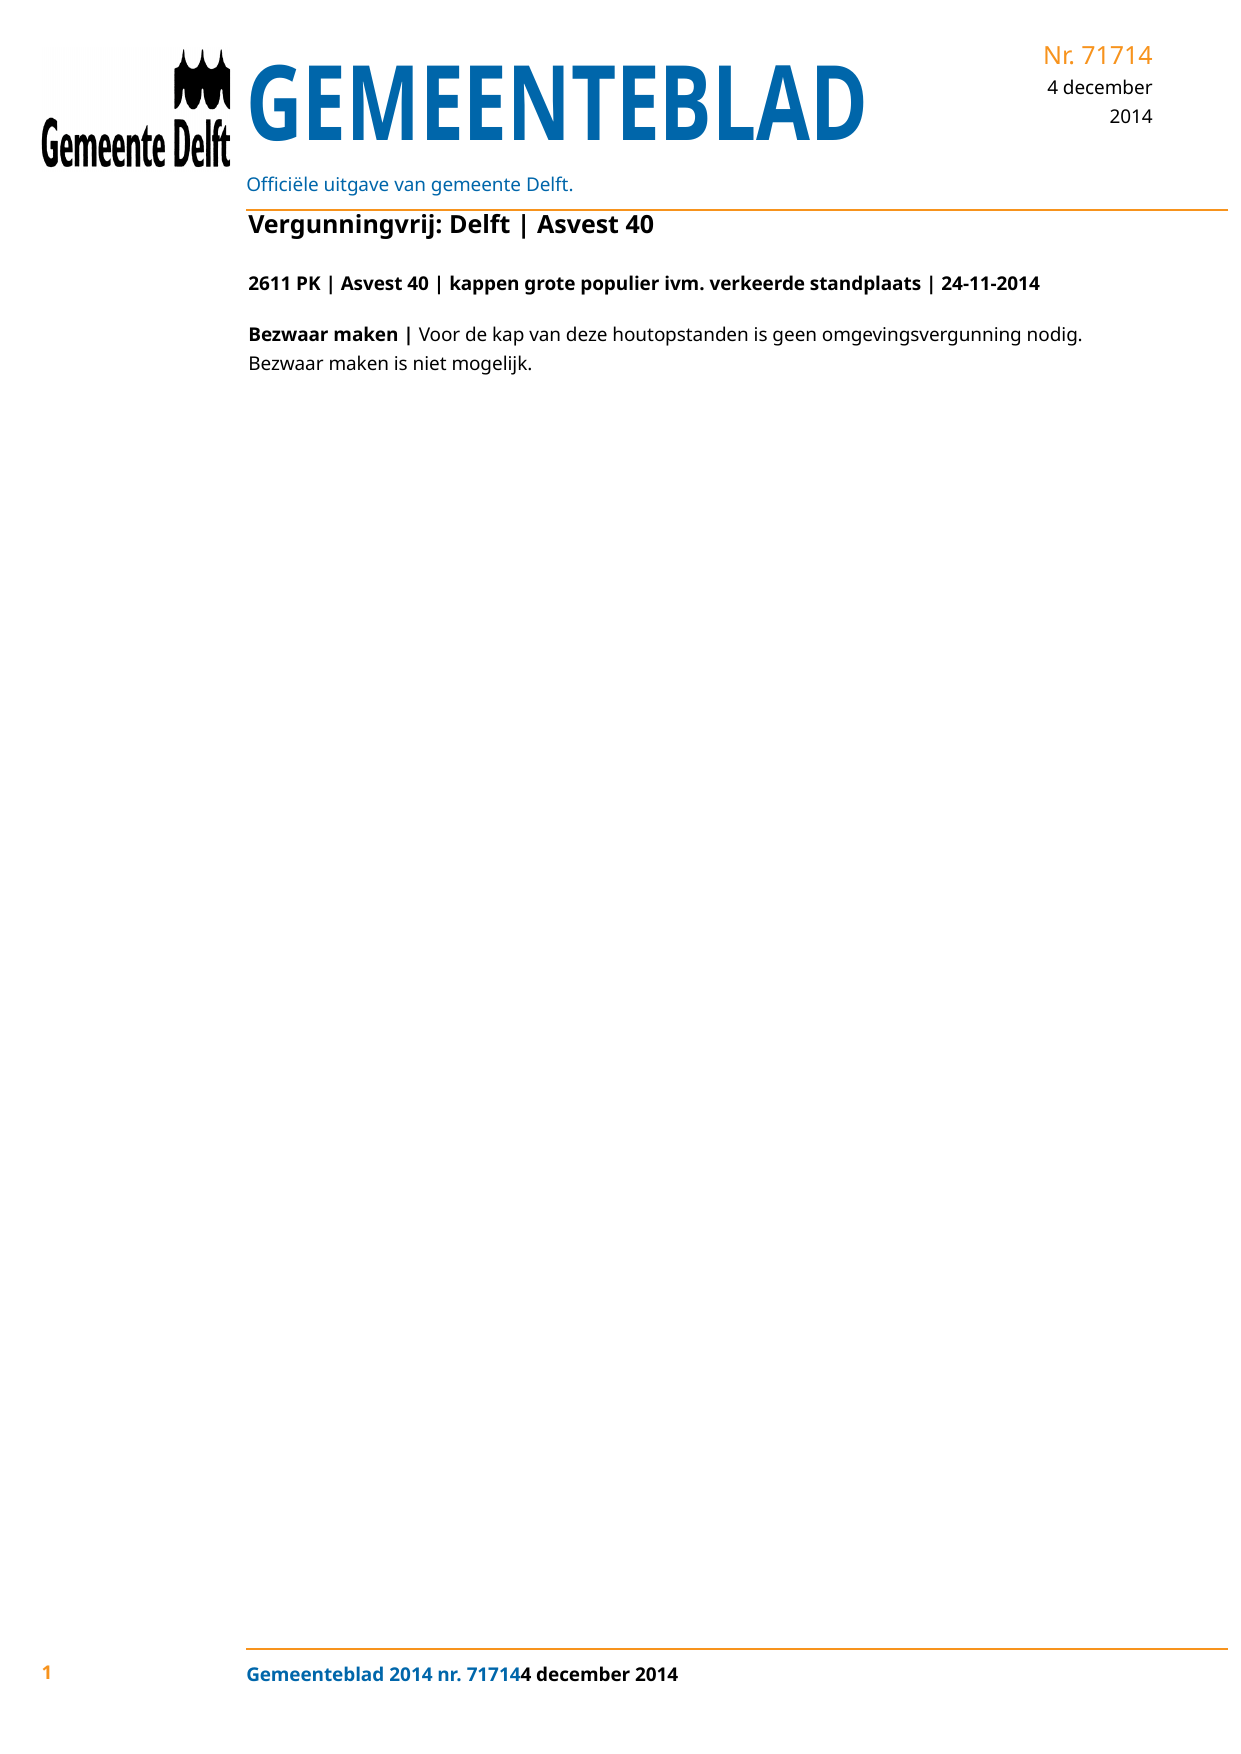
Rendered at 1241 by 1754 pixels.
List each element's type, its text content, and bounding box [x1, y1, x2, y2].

picture [41, 47, 231, 172]
text Vergunningvrij: Delft | Asvest 40 [248, 211, 1152, 241]
text Bezwaar maken | Voor de kap van deze houtopstanden is geen omgevingsvergunning nodig. Bezwaar maken is niet mogelijk. [248, 321, 1152, 376]
text 2611 PK | Asvest 40 | kappen grote populier ivm. verkeerde standplaats | 24-11-2014 [248, 270, 1152, 296]
